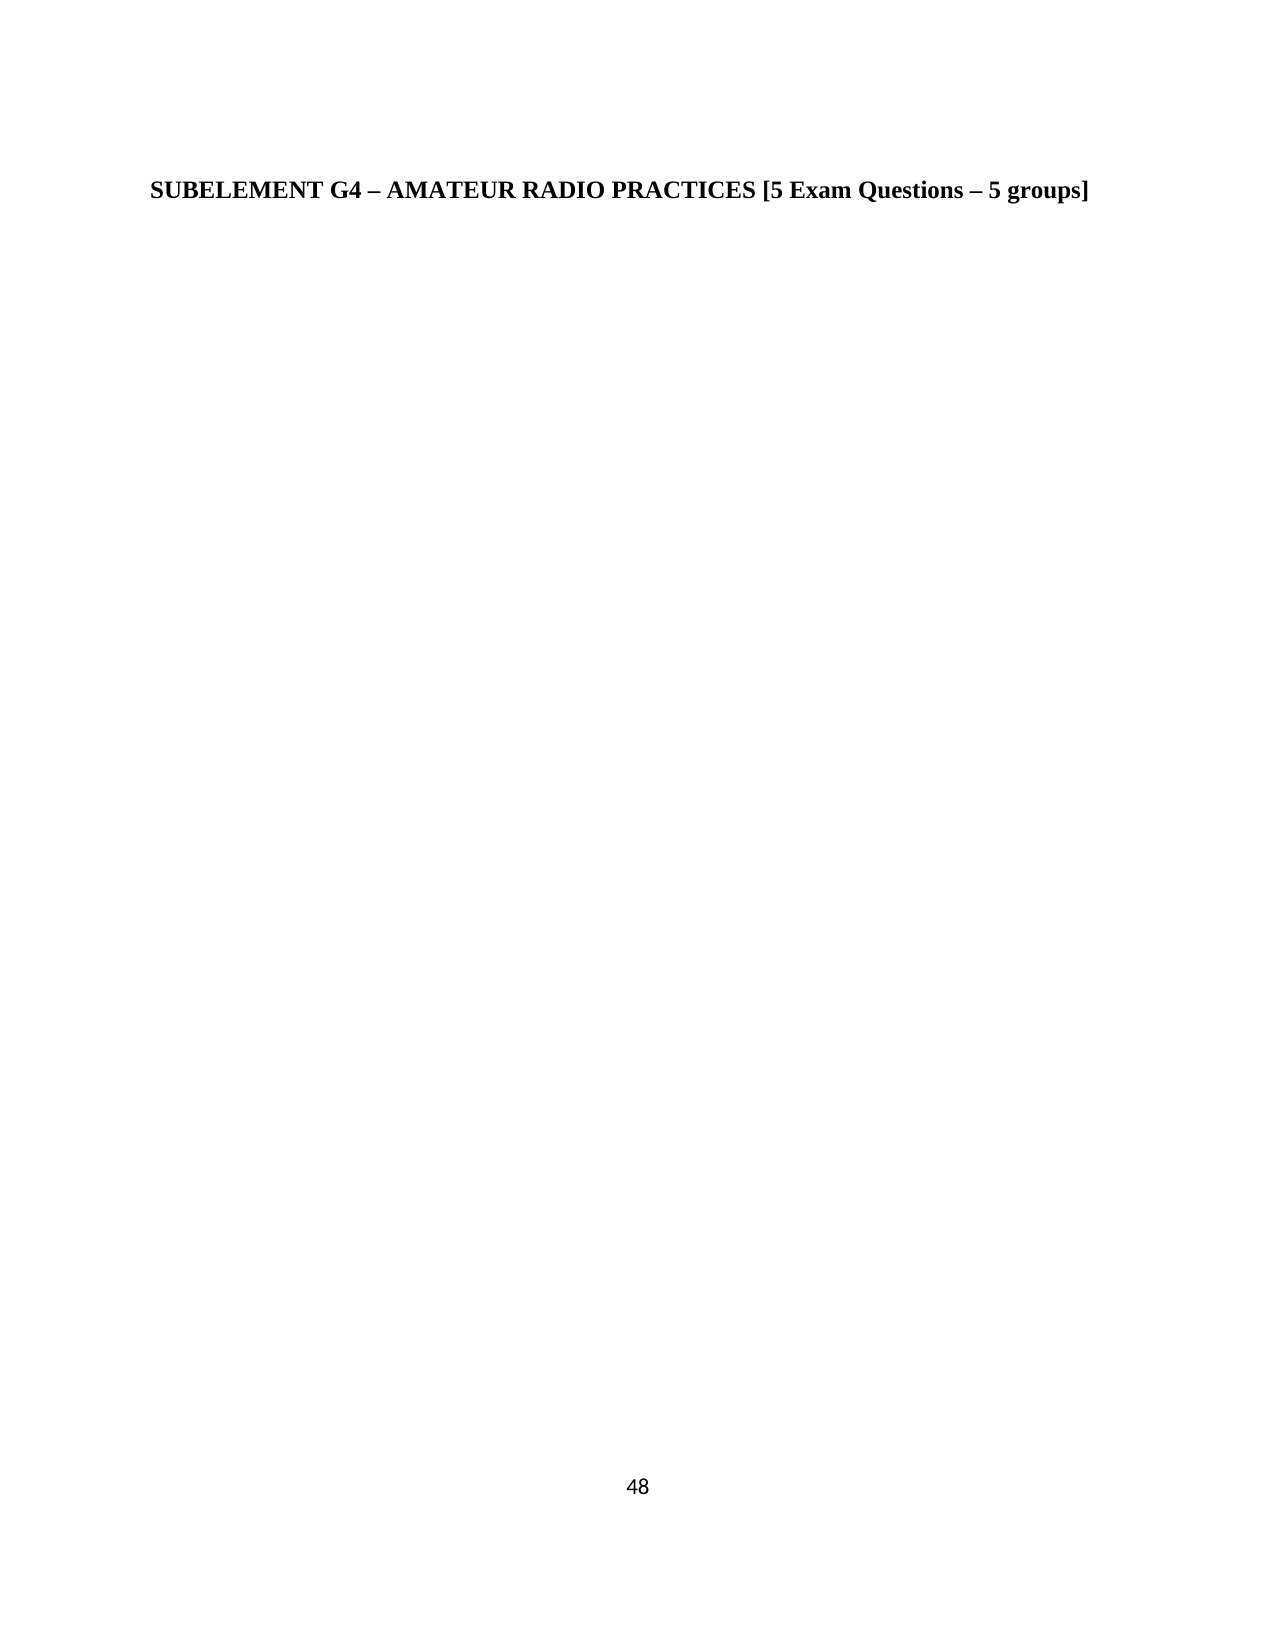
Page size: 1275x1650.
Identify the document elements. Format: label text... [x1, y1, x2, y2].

subtitle SUBELEMENT G4 – AMATEUR RADIO PRACTICES [5 Exam Questions – 5 groups] [150, 175, 1125, 204]
